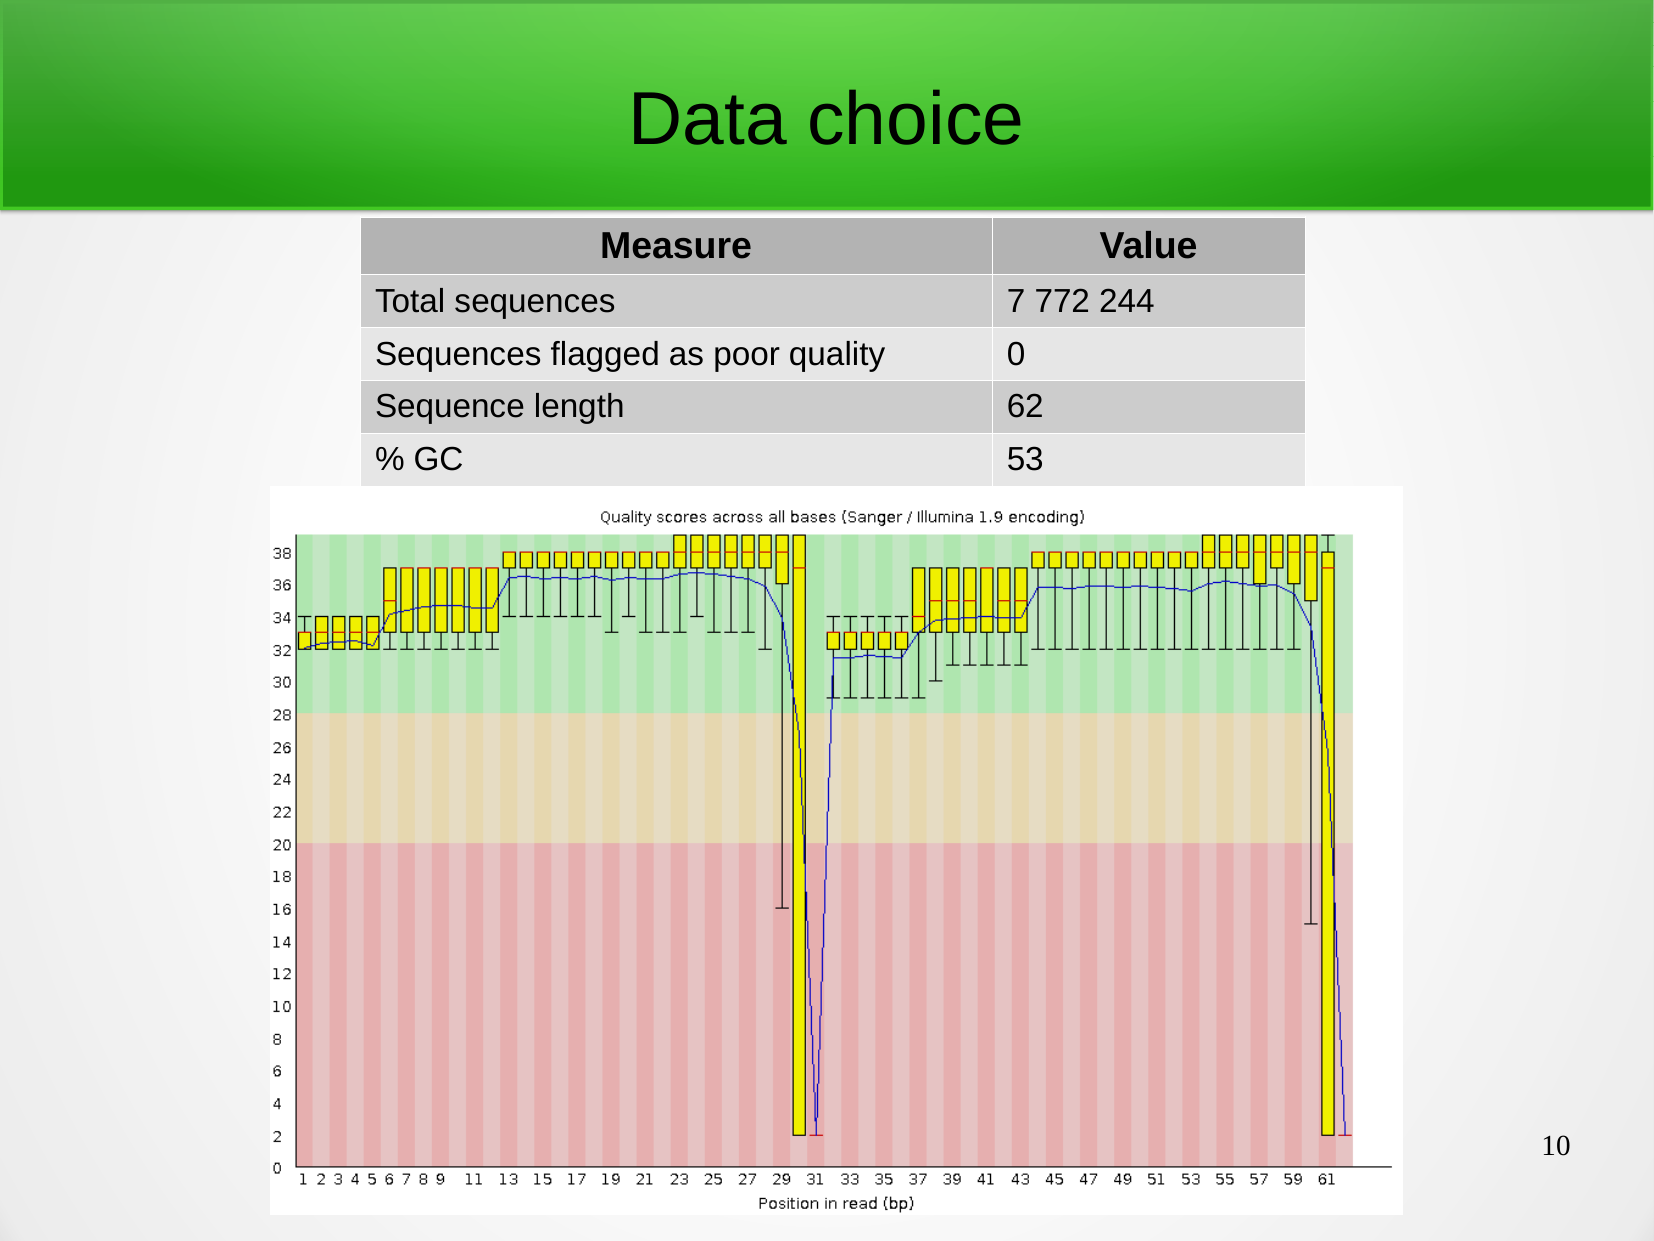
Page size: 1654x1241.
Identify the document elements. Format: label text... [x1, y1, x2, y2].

table_header Value [993, 218, 1305, 274]
table_cell 53 [993, 434, 1305, 486]
table_header Measure [361, 218, 992, 274]
title Data choice [82, 47, 1571, 189]
picture [270, 486, 1403, 1216]
table_cell 62 [993, 381, 1305, 433]
table_cell Sequence length [361, 381, 992, 433]
table_cell 0 [993, 328, 1305, 380]
table_cell Sequences flagged as poor quality [361, 328, 992, 380]
table_cell Total sequences [361, 275, 992, 327]
table_cell % GC [361, 434, 992, 486]
table_cell 7 772 244 [993, 275, 1305, 327]
